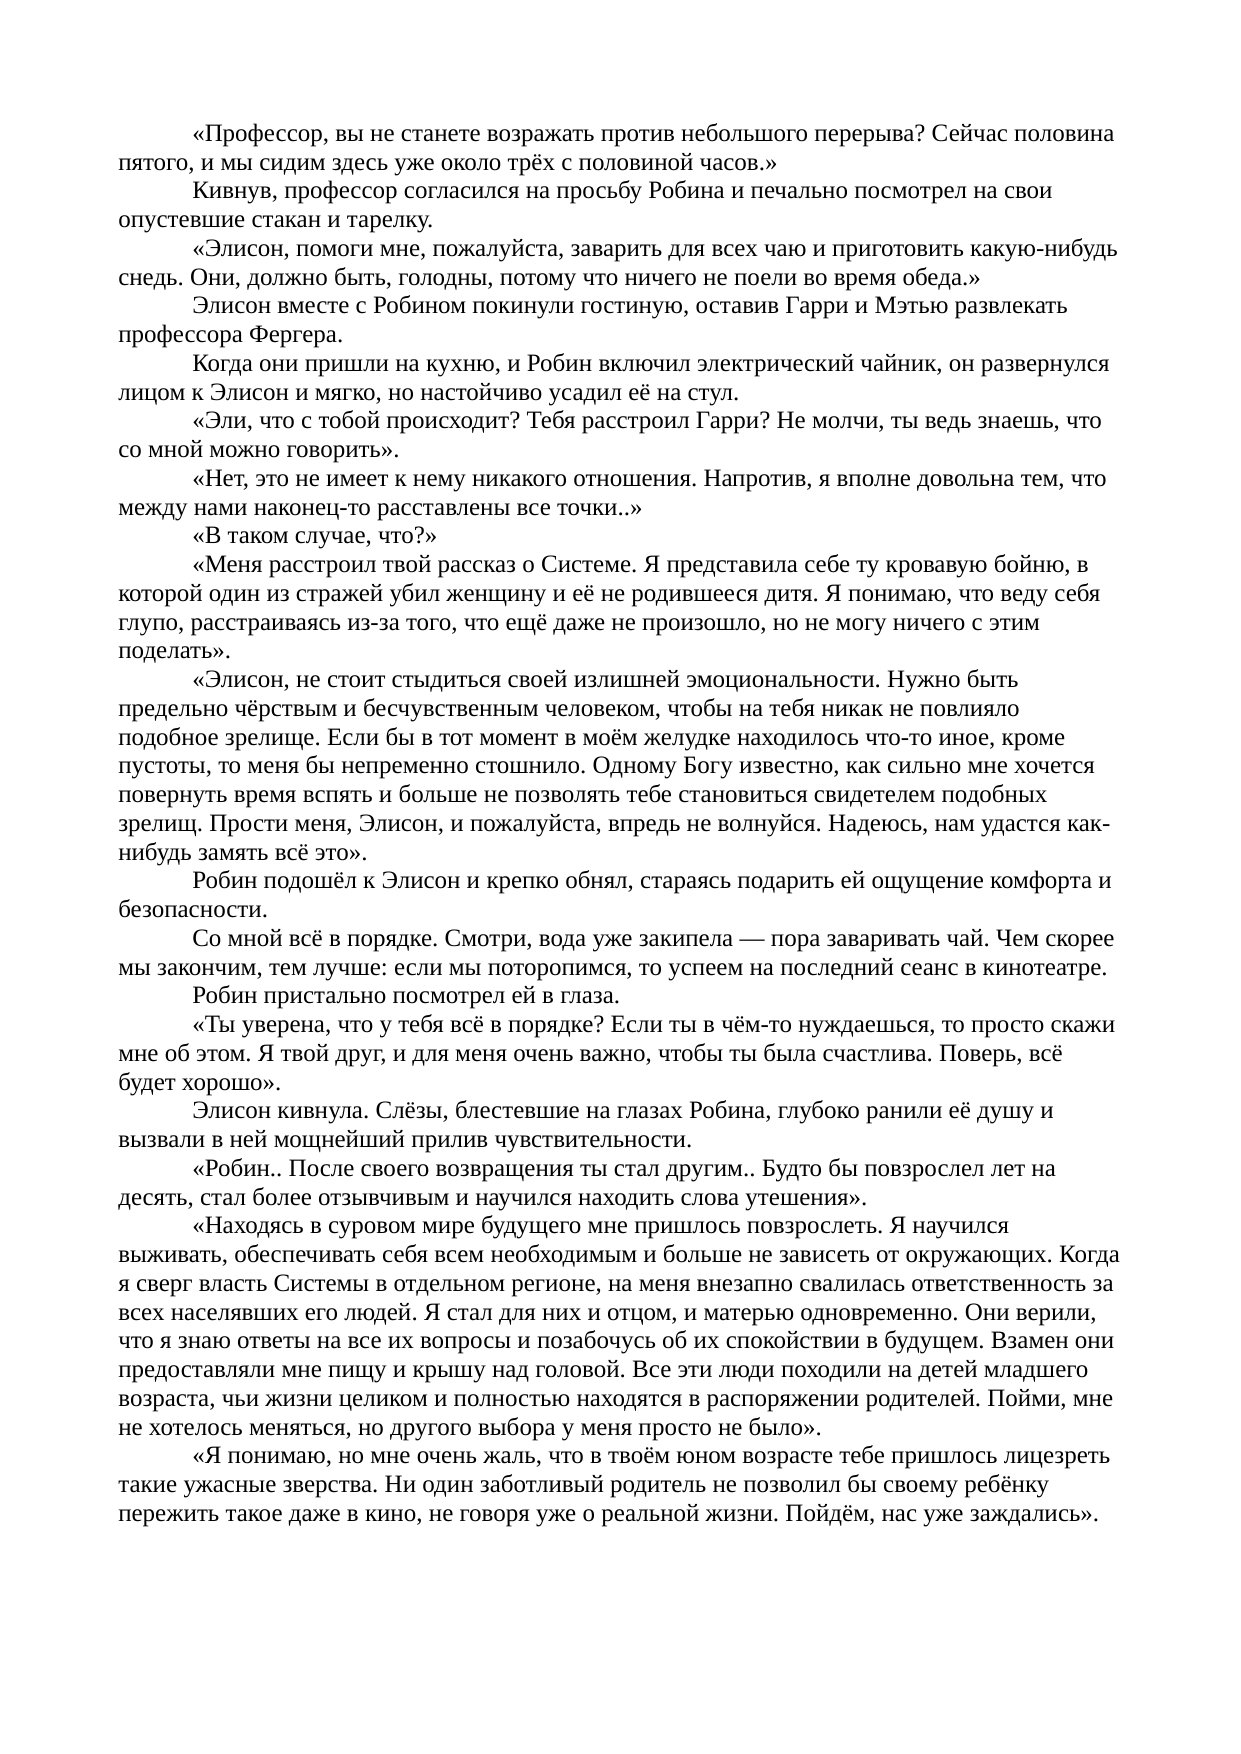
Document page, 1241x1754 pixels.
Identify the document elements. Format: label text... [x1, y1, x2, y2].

text Робин пристально посмотрел ей в глаза. [118, 981, 1122, 1009]
text Кивнув, профессор согласился на просьбу Робина и печально посмотрел на свои опустевшие стакан и тарелку. [118, 176, 1122, 233]
text Когда они пришли на кухню, и Робин включил электрический чайник, он развернулся лицом к Элисон и мягко, но настойчиво усадил её на стул. [118, 348, 1122, 406]
text «Ты уверена, что у тебя всё в порядке? Если ты в чём-то нуждаешься, то просто скажи мне об этом. Я твой друг, и для меня очень важно, чтобы ты была счастлива. Поверь, всё будет хорошо». [118, 1009, 1122, 1096]
text «Профессор, вы не станете возражать против небольшого перерыва? Сейчас половина пятого, и мы сидим здесь уже около трёх с половиной часов.» [118, 118, 1122, 176]
text Со мной всё в порядке. Смотри, вода уже закипела — пора заваривать чай. Чем скорее мы закончим, тем лучше: если мы поторопимся, то успеем на последний сеанс в кинотеатре. [118, 923, 1122, 981]
text «Находясь в суровом мире будущего мне пришлось повзрослеть. Я научился выживать, обеспечивать себя всем необходимым и больше не зависеть от окружающих. Когда я сверг власть Системы в отдельном регионе, на меня внезапно свалилась ответственность за всех населявших его людей. Я стал для них и отцом, и матерью одновременно. Они верили, что я знаю ответы на все их вопросы и позабочусь об их спокойствии в будущем. Взамен они предоставляли мне пищу и крышу над головой. Все эти люди походили на детей младшего возраста, чьи жизни целиком и полностью находятся в распоряжении родителей. Пойми, мне не хотелось меняться, но другого выбора у меня просто не было». [118, 1211, 1122, 1441]
text Элисон вместе с Робином покинули гостиную, оставив Гарри и Мэтью развлекать профессора Фергера. [118, 291, 1122, 348]
text «Эли, что с тобой происходит? Тебя расстроил Гарри? Не молчи, ты ведь знаешь, что со мной можно говорить». [118, 406, 1122, 463]
text Элисон кивнула. Слёзы, блестевшие на глазах Робина, глубоко ранили её душу и вызвали в ней мощнейший прилив чувствительности. [118, 1096, 1122, 1153]
text Робин подошёл к Элисон и крепко обнял, стараясь подарить ей ощущение комфорта и безопасности. [118, 866, 1122, 923]
text «Нет, это не имеет к нему никакого отношения. Напротив, я вполне довольна тем, что между нами наконец-то расставлены все точки..» [118, 463, 1122, 521]
text «В таком случае, что?» [118, 521, 1122, 549]
text «Я понимаю, но мне очень жаль, что в твоём юном возрасте тебе пришлось лицезреть такие ужасные зверства. Ни один заботливый родитель не позволил бы своему ребёнку пережить такое даже в кино, не говоря уже о реальной жизни. Пойдём, нас уже заждались». [118, 1441, 1122, 1527]
text «Элисон, помоги мне, пожалуйста, заварить для всех чаю и приготовить какую-нибудь снедь. Они, должно быть, голодны, потому что ничего не поели во время обеда.» [118, 233, 1122, 291]
text «Меня расстроил твой рассказ о Системе. Я представила себе ту кровавую бойню, в которой один из стражей убил женщину и её не родившееся дитя. Я понимаю, что веду себя глупо, расстраиваясь из-за того, что ещё даже не произошло, но не могу ничего с этим поделать». [118, 549, 1122, 664]
text «Элисон, не стоит стыдиться своей излишней эмоциональности. Нужно быть предельно чёрствым и бесчувственным человеком, чтобы на тебя никак не повлияло подобное зрелище. Если бы в тот момент в моём желудке находилось что-то иное, кроме пустоты, то меня бы непременно стошнило. Одному Богу известно, как сильно мне хочется повернуть время вспять и больше не позволять тебе становиться свидетелем подобных зрелищ. Прости меня, Элисон, и пожалуйста, впредь не волнуйся. Надеюсь, нам удастся как-нибудь замять всё это». [118, 664, 1122, 866]
text «Робин.. После своего возвращения ты стал другим.. Будто бы повзрослел лет на десять, стал более отзывчивым и научился находить слова утешения». [118, 1153, 1122, 1211]
